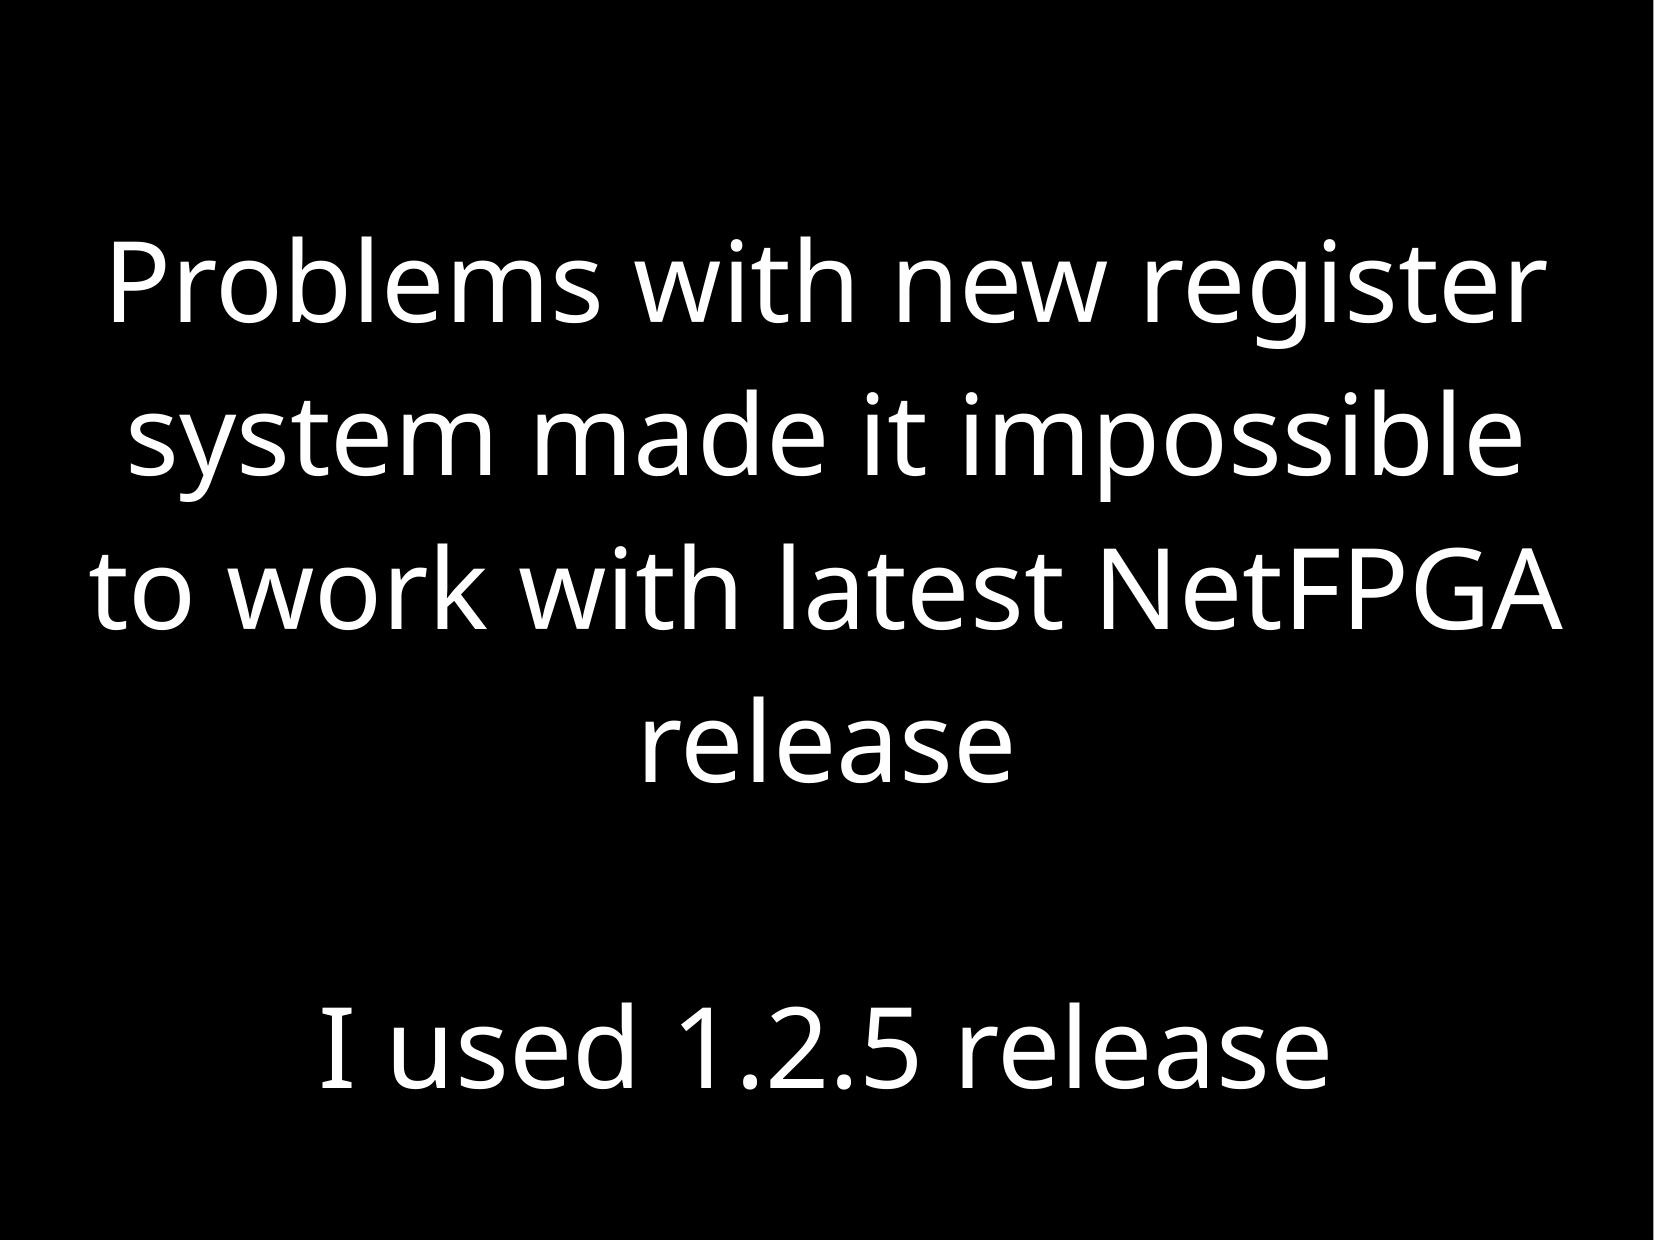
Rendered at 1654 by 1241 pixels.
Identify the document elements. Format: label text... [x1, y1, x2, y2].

subtitle Problems with new register system made it impossible to work with latest NetFPGA release I used 1.2.5 release [82, 269, 1571, 1130]
